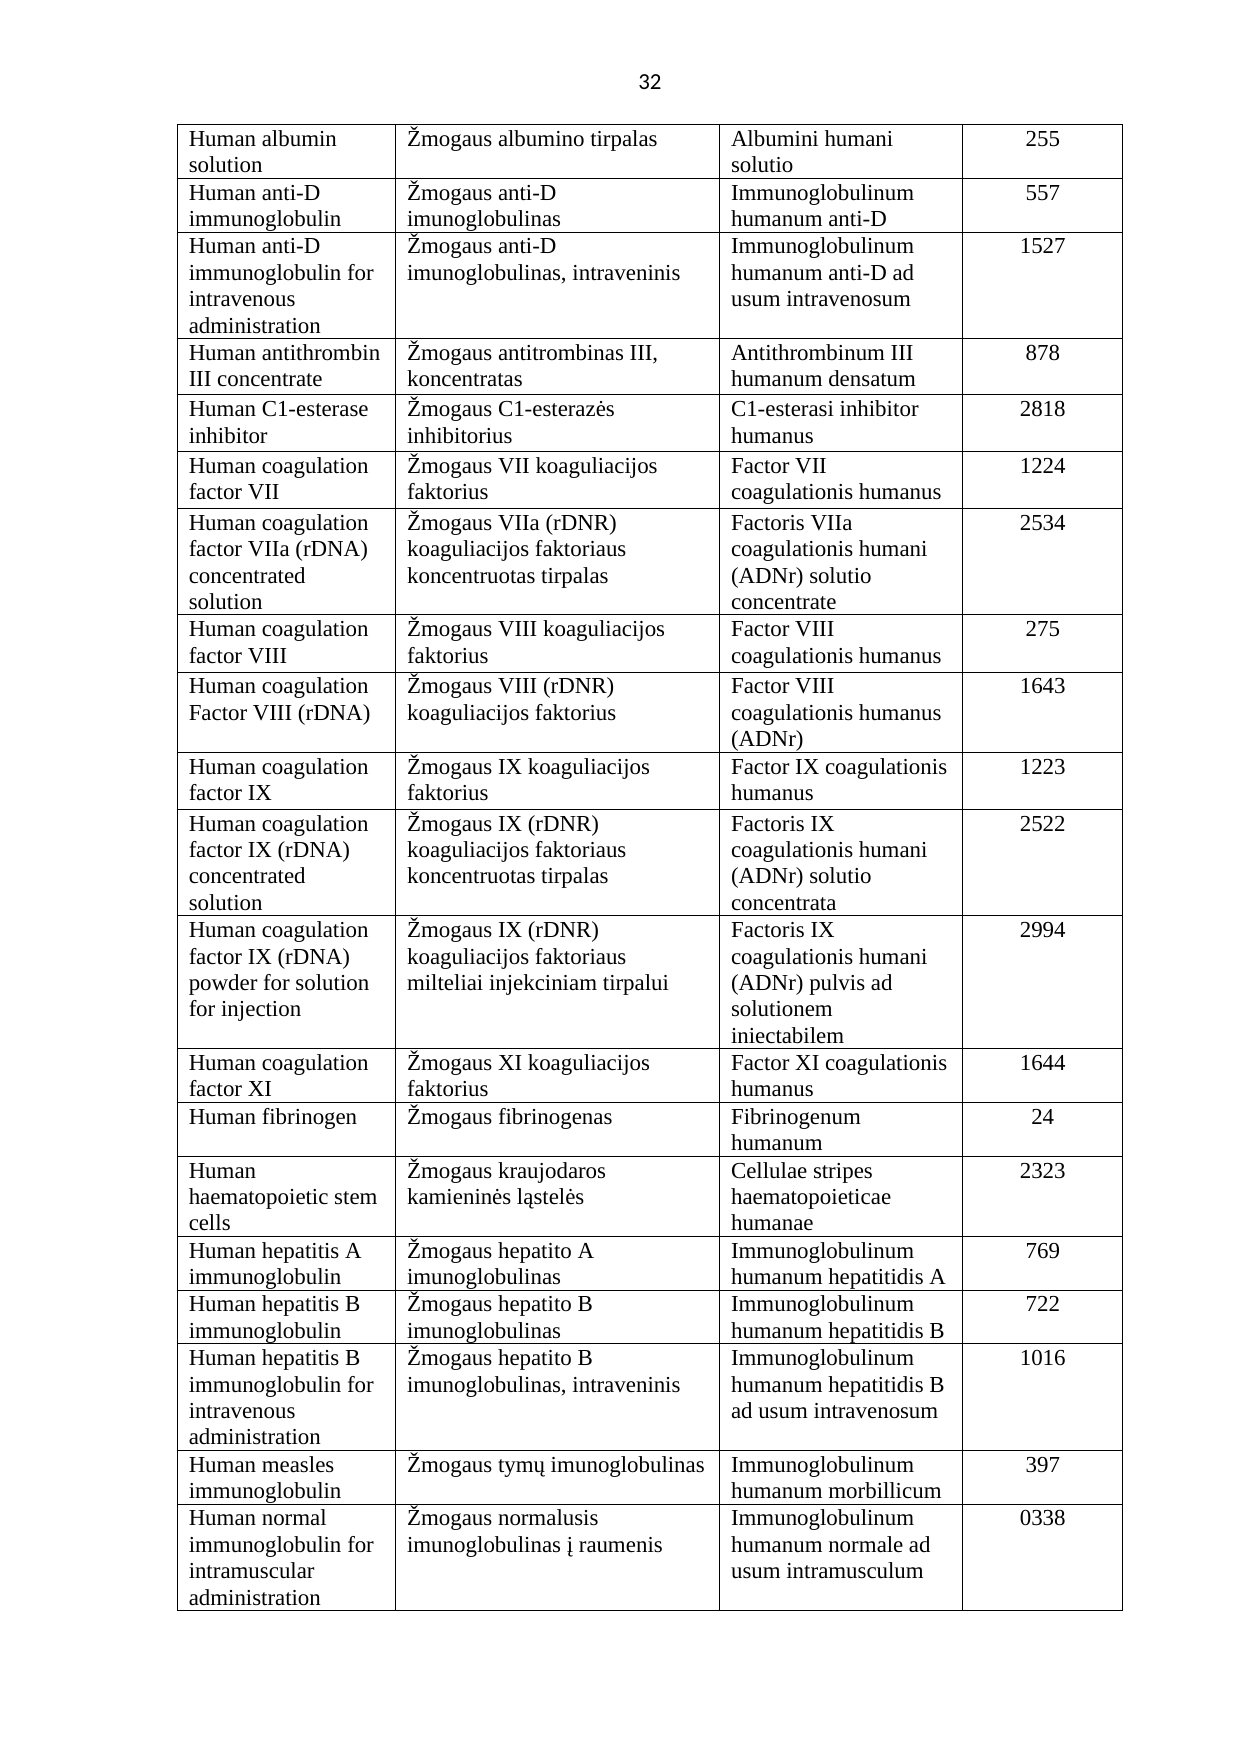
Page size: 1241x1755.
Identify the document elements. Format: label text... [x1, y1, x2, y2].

table_cell Human coagulation factor VIII [178, 615, 395, 672]
table_cell Žmogaus XI koaguliacijos faktorius [396, 1049, 719, 1102]
table_cell Žmogaus VIII (rDNR) koaguliacijos faktorius [396, 673, 719, 752]
table_cell Žmogaus fibrinogenas [396, 1103, 719, 1156]
table_cell 1223 [963, 753, 1122, 809]
table_cell Human coagulation factor IX [178, 753, 395, 809]
table_cell Žmogaus kraujodaros kamieninės ląstelės [396, 1157, 719, 1236]
table_cell 2323 [963, 1157, 1122, 1236]
table_cell Žmogaus anti-D imunoglobulinas, intraveninis [396, 233, 719, 338]
table_cell Immunoglobulinum humanum anti-D [720, 179, 962, 232]
table_cell 24 [963, 1103, 1122, 1156]
table_cell Žmogaus IX (rDNR) koaguliacijos faktoriaus koncentruotas tirpalas [396, 810, 719, 915]
table_cell 1643 [963, 673, 1122, 752]
table_cell Human hepatitis A immunoglobulin [178, 1237, 395, 1289]
table_cell Žmogaus VIIa (rDNR) koaguliacijos faktoriaus koncentruotas tirpalas [396, 509, 719, 614]
table_cell 255 [963, 125, 1122, 178]
table_cell Human C1-esterase inhibitor [178, 395, 395, 451]
table_cell 1224 [963, 452, 1122, 508]
table_cell Žmogaus IX (rDNR) koaguliacijos faktoriaus milteliai injekciniam tirpalui [396, 916, 719, 1048]
table_cell Žmogaus normalusis imunoglobulinas į raumenis [396, 1505, 719, 1610]
table_cell Human normal immunoglobulin for intramuscular administration [178, 1505, 395, 1610]
table_cell Žmogaus VII koaguliacijos faktorius [396, 452, 719, 508]
table_cell 1016 [963, 1344, 1122, 1450]
table_cell Factoris VIIa coagulationis humani (ADNr) solutio concentrate [720, 509, 962, 614]
table_cell Žmogaus tymų imunoglobulinas [396, 1451, 719, 1503]
table_cell Factor VII coagulationis humanus [720, 452, 962, 508]
table_cell 722 [963, 1291, 1122, 1343]
table_cell Žmogaus albumino tirpalas [396, 125, 719, 178]
table_cell Human antithrombin III concentrate [178, 339, 395, 394]
table_cell 2994 [963, 916, 1122, 1048]
table_cell 0338 [963, 1505, 1122, 1610]
table_cell Human haematopoietic stem cells [178, 1157, 395, 1236]
table_cell Cellulae stripes haematopoieticae humanae [720, 1157, 962, 1236]
table_cell Immunoglobulinum humanum anti-D ad usum intravenosum [720, 233, 962, 338]
table_cell Human coagulation Factor VIII (rDNA) [178, 673, 395, 752]
table_cell Factor XI coagulationis humanus [720, 1049, 962, 1102]
table_cell Human coagulation factor IX (rDNA) powder for solution for injection [178, 916, 395, 1048]
table_cell 275 [963, 615, 1122, 672]
table_cell Factoris IX coagulationis humani (ADNr) solutio concentrata [720, 810, 962, 915]
table_cell Human anti-D immunoglobulin for intravenous administration [178, 233, 395, 338]
table_cell 1644 [963, 1049, 1122, 1102]
table_cell 557 [963, 179, 1122, 232]
table_cell Žmogaus hepatito B imunoglobulinas [396, 1291, 719, 1343]
table_cell Žmogaus IX koaguliacijos faktorius [396, 753, 719, 809]
table_cell 397 [963, 1451, 1122, 1503]
table_cell 2522 [963, 810, 1122, 915]
table_cell C1-esterasi inhibitor humanus [720, 395, 962, 451]
table_cell Žmogaus hepatito A imunoglobulinas [396, 1237, 719, 1289]
table_cell Factor VIII coagulationis humanus (ADNr) [720, 673, 962, 752]
table_cell Immunoglobulinum humanum morbillicum [720, 1451, 962, 1503]
table_cell Antithrombinum III humanum densatum [720, 339, 962, 394]
table_cell Immunoglobulinum humanum hepatitidis B [720, 1291, 962, 1343]
table_cell Human measles immunoglobulin [178, 1451, 395, 1503]
table_cell Žmogaus antitrombinas III, koncentratas [396, 339, 719, 394]
table_cell Human anti-D immunoglobulin [178, 179, 395, 232]
table_cell Human hepatitis B immunoglobulin [178, 1291, 395, 1343]
table_cell Human coagulation factor VII [178, 452, 395, 508]
table_cell Factoris IX coagulationis humani (ADNr) pulvis ad solutionem iniectabilem [720, 916, 962, 1048]
table_cell Human albumin solution [178, 125, 395, 178]
table_cell 2534 [963, 509, 1122, 614]
table_cell Human fibrinogen [178, 1103, 395, 1156]
table_cell Factor VIII coagulationis humanus [720, 615, 962, 672]
table_cell Immunoglobulinum humanum normale ad usum intramusculum [720, 1505, 962, 1610]
table_cell Human coagulation factor XI [178, 1049, 395, 1102]
table_cell Žmogaus C1-esterazės inhibitorius [396, 395, 719, 451]
table_cell Human hepatitis B immunoglobulin for intravenous administration [178, 1344, 395, 1450]
table_cell Immunoglobulinum humanum hepatitidis A [720, 1237, 962, 1289]
table_cell Albumini humani solutio [720, 125, 962, 178]
table_cell Žmogaus anti-D imunoglobulinas [396, 179, 719, 232]
table_cell Fibrinogenum humanum [720, 1103, 962, 1156]
table_cell 878 [963, 339, 1122, 394]
table_cell Human coagulation factor IX (rDNA) concentrated solution [178, 810, 395, 915]
table_cell 1527 [963, 233, 1122, 338]
table_cell Žmogaus VIII koaguliacijos faktorius [396, 615, 719, 672]
table_cell 2818 [963, 395, 1122, 451]
table_cell 769 [963, 1237, 1122, 1289]
table_cell Factor IX coagulationis humanus [720, 753, 962, 809]
table_cell Žmogaus hepatito B imunoglobulinas, intraveninis [396, 1344, 719, 1450]
table_cell Immunoglobulinum humanum hepatitidis B ad usum intravenosum [720, 1344, 962, 1450]
table_cell Human coagulation factor VIIa (rDNA) concentrated solution [178, 509, 395, 614]
